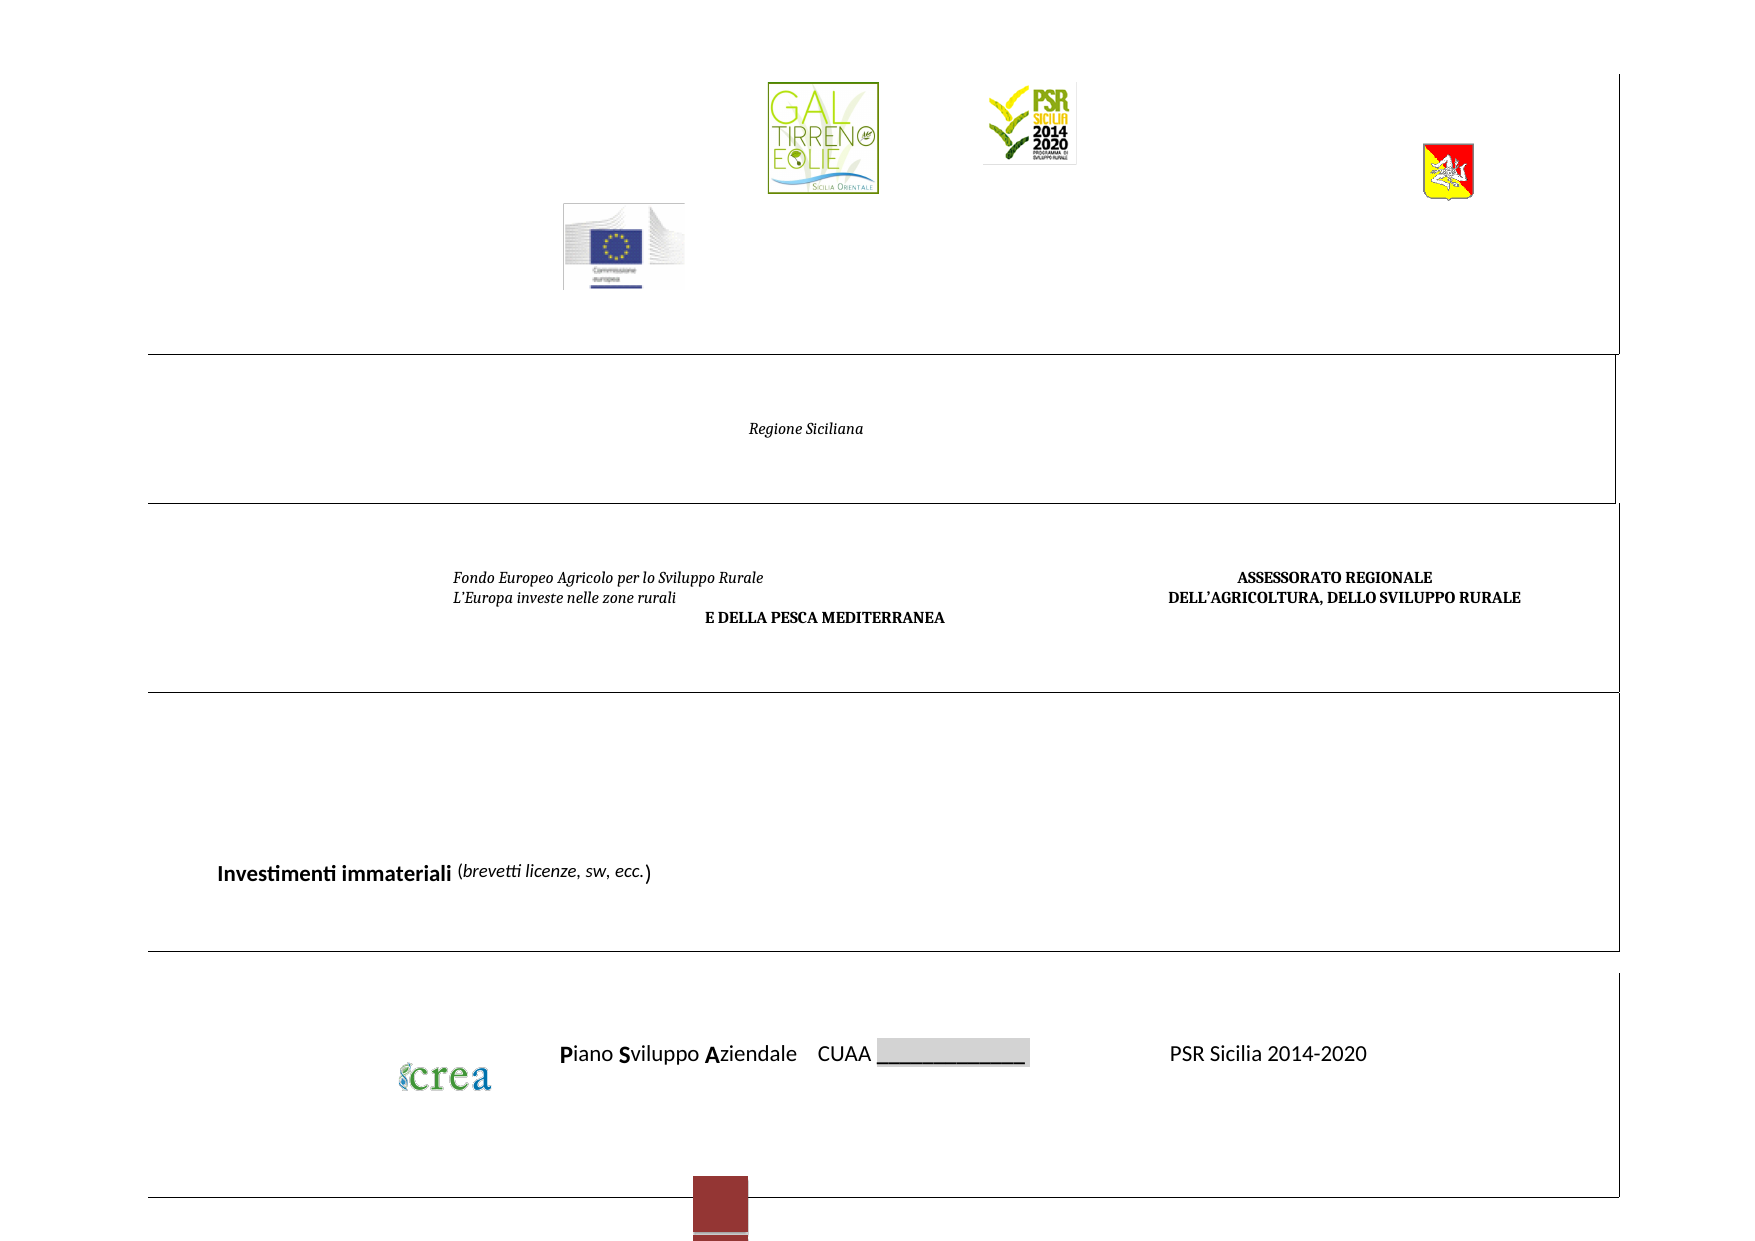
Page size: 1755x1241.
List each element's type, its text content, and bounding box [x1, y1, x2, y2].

subtitle Investimenti immateriali (brevetti licenze, sw, ecc.) [147, 858, 1619, 952]
